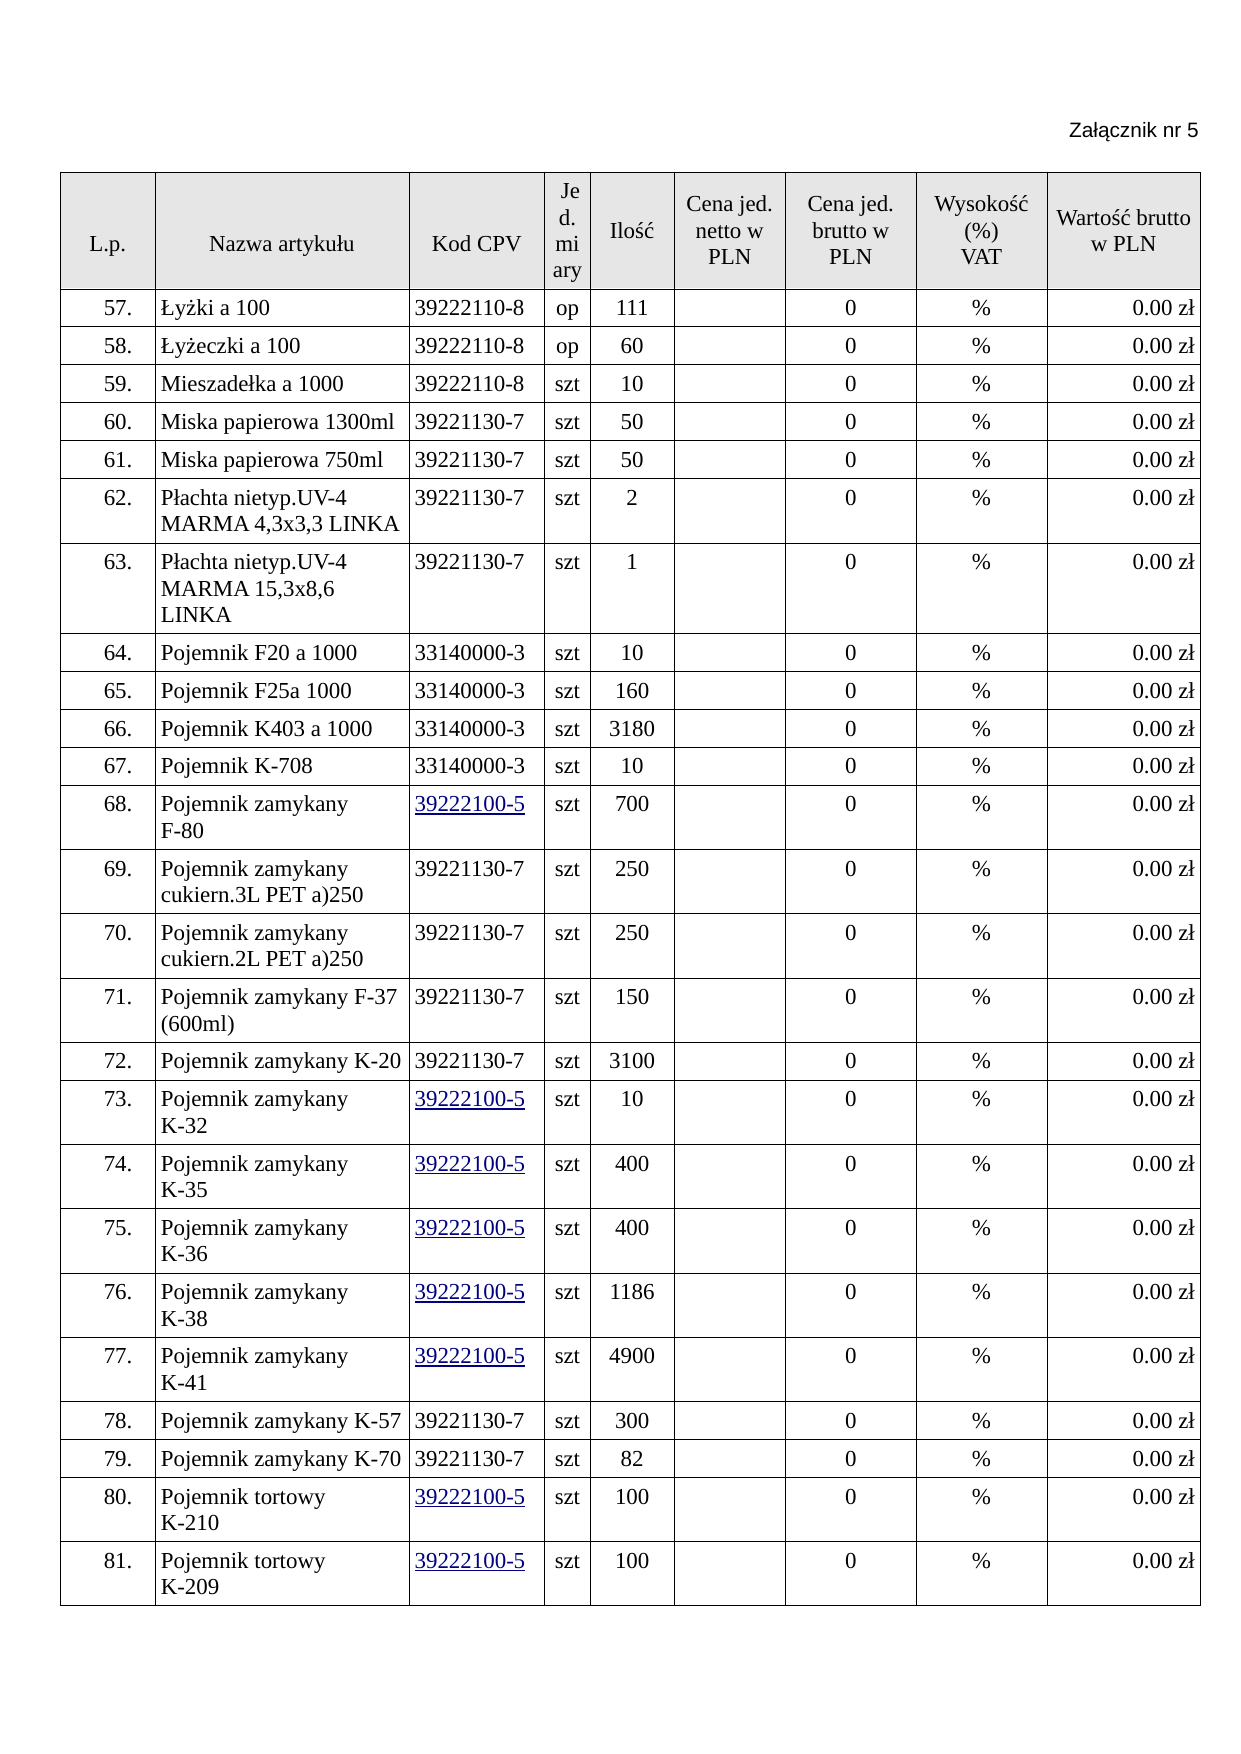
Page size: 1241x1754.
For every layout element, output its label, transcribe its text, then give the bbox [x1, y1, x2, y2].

table_cell % [917, 403, 1047, 440]
table_cell [675, 479, 785, 542]
table_cell 0,00 zł [1048, 786, 1200, 849]
table_cell 0 [786, 1338, 916, 1401]
table_cell 0 [786, 365, 916, 402]
table_cell [675, 1478, 785, 1541]
table_cell szt [545, 914, 590, 977]
table_cell 39222100-5 [410, 1274, 544, 1337]
table_cell 0,00 zł [1048, 1338, 1200, 1401]
table_cell [675, 441, 785, 478]
table_cell 39222100-5 [410, 1145, 544, 1208]
table_cell 0,00 zł [1048, 1478, 1200, 1541]
table_cell 39222100-5 [410, 1209, 544, 1272]
table_cell [61, 1402, 155, 1439]
table_cell 0 [786, 1145, 916, 1208]
table_cell [675, 1338, 785, 1401]
table_cell [675, 1145, 785, 1208]
table_cell % [917, 1478, 1047, 1541]
table_cell Pojemnik tortowy K-209 [156, 1542, 409, 1605]
table_cell [61, 786, 155, 849]
table_cell [61, 710, 155, 747]
table_cell 10 [591, 634, 674, 671]
table_cell 0,00 zł [1048, 914, 1200, 977]
table_cell 0,00 zł [1048, 1440, 1200, 1477]
table_cell % [917, 1542, 1047, 1605]
table_cell [675, 634, 785, 671]
table_cell % [917, 1081, 1047, 1144]
table_header Nazwa artykułu [156, 173, 409, 288]
table_cell 400 [591, 1209, 674, 1272]
table_cell [675, 1081, 785, 1144]
table_cell szt [545, 979, 590, 1042]
table_cell [61, 365, 155, 402]
table_cell 39221130-7 [410, 1402, 544, 1439]
table_cell szt [545, 1081, 590, 1144]
table_cell Pojemnik zamykany K-57 [156, 1402, 409, 1439]
table_cell 39222100-5 [410, 786, 544, 849]
table_cell [61, 914, 155, 977]
table_cell Pojemnik zamykany K-38 [156, 1274, 409, 1337]
table_cell [675, 786, 785, 849]
table_cell szt [545, 1440, 590, 1477]
table_header Kod CPV [410, 173, 544, 288]
table_cell 300 [591, 1402, 674, 1439]
table_cell 0 [786, 634, 916, 671]
table_cell Pojemnik zamykany K-20 [156, 1043, 409, 1080]
table_cell 0,00 zł [1048, 479, 1200, 542]
table_cell 0,00 zł [1048, 710, 1200, 747]
table_cell [61, 441, 155, 478]
table_cell szt [545, 1478, 590, 1541]
table_cell [675, 365, 785, 402]
table_cell 0,00 zł [1048, 850, 1200, 913]
table_cell % [917, 672, 1047, 709]
table_cell Pojemnik zamykany K-32 [156, 1081, 409, 1144]
table_cell Pojemnik tortowy K-210 [156, 1478, 409, 1541]
table_cell 0 [786, 979, 916, 1042]
table_cell szt [545, 1542, 590, 1605]
table_cell 10 [591, 1081, 674, 1144]
table_cell 400 [591, 1145, 674, 1208]
table_cell 0,00 zł [1048, 672, 1200, 709]
table_cell % [917, 786, 1047, 849]
table_cell szt [545, 748, 590, 785]
table_cell 0,00 zł [1048, 403, 1200, 440]
table_cell szt [545, 403, 590, 440]
table_header Wartość brutto w PLN [1048, 173, 1200, 288]
table_cell [61, 290, 155, 326]
table_cell 0,00 zł [1048, 327, 1200, 364]
table_cell [675, 850, 785, 913]
table_cell 39222100-5 [410, 1542, 544, 1605]
table_cell % [917, 1274, 1047, 1337]
table_cell Pojemnik K403 a 1000 [156, 710, 409, 747]
table_cell [61, 1274, 155, 1337]
table_cell 33140000-3 [410, 634, 544, 671]
table_cell % [917, 544, 1047, 633]
table_cell 0,00 zł [1048, 1209, 1200, 1272]
table_cell [61, 1338, 155, 1401]
table_cell 0,00 zł [1048, 1542, 1200, 1605]
table_cell 0 [786, 1440, 916, 1477]
table_cell 160 [591, 672, 674, 709]
table_cell [61, 748, 155, 785]
table_cell [675, 1542, 785, 1605]
table_cell 39222110-8 [410, 327, 544, 364]
table_cell [675, 1402, 785, 1439]
table_cell 0,00 zł [1048, 748, 1200, 785]
table_cell szt [545, 1274, 590, 1337]
table_cell 250 [591, 850, 674, 913]
table_cell szt [545, 365, 590, 402]
table_cell 1 [591, 544, 674, 633]
table_cell 0 [786, 1081, 916, 1144]
table_cell 0,00 zł [1048, 1274, 1200, 1337]
table_cell Pojemnik F25a 1000 [156, 672, 409, 709]
table_cell 0 [786, 1542, 916, 1605]
table_cell [675, 544, 785, 633]
table_cell % [917, 290, 1047, 326]
table_cell [61, 1043, 155, 1080]
table_cell 39222110-8 [410, 365, 544, 402]
table_cell % [917, 1145, 1047, 1208]
table_cell 60 [591, 327, 674, 364]
table_cell % [917, 634, 1047, 671]
table_cell Pojemnik zamykany K-41 [156, 1338, 409, 1401]
table_cell 50 [591, 441, 674, 478]
table_cell 2 [591, 479, 674, 542]
table_cell 0 [786, 441, 916, 478]
table_cell 0,00 zł [1048, 634, 1200, 671]
table_cell Pojemnik zamykany F-80 [156, 786, 409, 849]
table_cell [61, 634, 155, 671]
table_cell [61, 672, 155, 709]
table_cell 0 [786, 914, 916, 977]
table_cell [61, 1542, 155, 1605]
table_cell Pojemnik zamykany cukiern.2L PET a)250 [156, 914, 409, 977]
table_cell szt [545, 441, 590, 478]
table_cell op [545, 290, 590, 326]
table_cell 39221130-7 [410, 403, 544, 440]
table_cell [675, 327, 785, 364]
table_cell % [917, 1043, 1047, 1080]
table_cell 100 [591, 1542, 674, 1605]
table_cell szt [545, 634, 590, 671]
table_cell [675, 403, 785, 440]
table_cell % [917, 914, 1047, 977]
table_cell 39221130-7 [410, 979, 544, 1042]
table_cell 1186 [591, 1274, 674, 1337]
table_cell 3180 [591, 710, 674, 747]
table_cell szt [545, 710, 590, 747]
table_cell 0,00 zł [1048, 1081, 1200, 1144]
table_cell 39221130-7 [410, 914, 544, 977]
table_cell Miska papierowa 1300ml [156, 403, 409, 440]
table_cell [61, 479, 155, 542]
table_cell 0 [786, 290, 916, 326]
table_cell % [917, 1209, 1047, 1272]
table_header Cena jed. brutto w PLN [786, 173, 916, 288]
table_cell 0,00 zł [1048, 290, 1200, 326]
table_cell 39222100-5 [410, 1478, 544, 1541]
table_cell 0,00 zł [1048, 1402, 1200, 1439]
table_cell 39222100-5 [410, 1338, 544, 1401]
table_cell 82 [591, 1440, 674, 1477]
table_cell szt [545, 672, 590, 709]
table_cell Płachta nietyp.UV-4 MARMA 4,3x3,3 LINKA [156, 479, 409, 542]
table_cell 39222100-5 [410, 1081, 544, 1144]
table_cell 0,00 zł [1048, 1145, 1200, 1208]
table_cell 0 [786, 1402, 916, 1439]
table_cell 0 [786, 748, 916, 785]
table_cell 39221130-7 [410, 544, 544, 633]
table_cell 0,00 zł [1048, 1043, 1200, 1080]
table_cell 0 [786, 672, 916, 709]
table_cell Miska papierowa 750ml [156, 441, 409, 478]
table_cell % [917, 850, 1047, 913]
table_cell % [917, 1440, 1047, 1477]
table_cell 39221130-7 [410, 1043, 544, 1080]
table_cell Pojemnik zamykany K-70 [156, 1440, 409, 1477]
table_cell % [917, 327, 1047, 364]
table_cell [675, 914, 785, 977]
table_cell 0,00 zł [1048, 441, 1200, 478]
table_cell % [917, 748, 1047, 785]
table_cell [675, 710, 785, 747]
table_cell szt [545, 786, 590, 849]
table_cell % [917, 441, 1047, 478]
table_cell 0,00 zł [1048, 979, 1200, 1042]
table_cell 39221130-7 [410, 850, 544, 913]
table_cell 0 [786, 403, 916, 440]
table_cell szt [545, 850, 590, 913]
table_cell 0 [786, 1043, 916, 1080]
table_cell [675, 1274, 785, 1337]
table_cell % [917, 365, 1047, 402]
table_cell 700 [591, 786, 674, 849]
table_cell [675, 672, 785, 709]
table_cell [61, 544, 155, 633]
table_cell 0 [786, 786, 916, 849]
table_cell 0 [786, 479, 916, 542]
table_header Ilość [591, 173, 674, 288]
table_cell [61, 1478, 155, 1541]
table_cell 33140000-3 [410, 748, 544, 785]
table_cell 33140000-3 [410, 672, 544, 709]
table_cell Pojemnik zamykany cukiern.3L PET a)250 [156, 850, 409, 913]
table_cell [61, 403, 155, 440]
table_cell 0 [786, 544, 916, 633]
table_header Cena jed. netto w PLN [675, 173, 785, 288]
table_cell [61, 1145, 155, 1208]
table_cell Łyżki a 100 [156, 290, 409, 326]
table_cell 39221130-7 [410, 1440, 544, 1477]
table_cell 10 [591, 365, 674, 402]
table_cell 0 [786, 327, 916, 364]
table_cell [61, 327, 155, 364]
table_header Wysokość (%) VAT [917, 173, 1047, 288]
table_cell 39222110-8 [410, 290, 544, 326]
table_header L.p. [61, 173, 155, 288]
table_cell szt [545, 1043, 590, 1080]
table_cell Płachta nietyp.UV-4 MARMA 15,3x8,6 LINKA [156, 544, 409, 633]
table_cell 0 [786, 1478, 916, 1541]
table_cell szt [545, 1209, 590, 1272]
table_cell szt [545, 1402, 590, 1439]
table_cell % [917, 1402, 1047, 1439]
table_cell 100 [591, 1478, 674, 1541]
table_cell szt [545, 544, 590, 633]
table_cell Pojemnik F20 a 1000 [156, 634, 409, 671]
table_cell % [917, 710, 1047, 747]
table_cell 10 [591, 748, 674, 785]
table_cell [675, 1043, 785, 1080]
table_cell [61, 1081, 155, 1144]
table_cell % [917, 479, 1047, 542]
table_cell op [545, 327, 590, 364]
table_cell 0 [786, 1209, 916, 1272]
table_cell Pojemnik zamykany K-36 [156, 1209, 409, 1272]
table_header Jed. miary [545, 173, 590, 288]
table_cell Pojemnik K-708 [156, 748, 409, 785]
table_cell Pojemnik zamykany F-37 (600ml) [156, 979, 409, 1042]
table_cell Łyżeczki a 100 [156, 327, 409, 364]
table_cell Mieszadełka a 1000 [156, 365, 409, 402]
table_cell % [917, 979, 1047, 1042]
table_cell 39221130-7 [410, 479, 544, 542]
table_cell 4900 [591, 1338, 674, 1401]
table_cell 0 [786, 1274, 916, 1337]
table_cell szt [545, 479, 590, 542]
table_cell 50 [591, 403, 674, 440]
table_cell [675, 1209, 785, 1272]
table_cell 0 [786, 850, 916, 913]
table_cell 33140000-3 [410, 710, 544, 747]
table_cell % [917, 1338, 1047, 1401]
table_cell 0,00 zł [1048, 365, 1200, 402]
table_cell 0 [786, 710, 916, 747]
table_cell [61, 979, 155, 1042]
table_cell [675, 979, 785, 1042]
table_cell 111 [591, 290, 674, 326]
table_cell 150 [591, 979, 674, 1042]
table_cell [61, 1209, 155, 1272]
table_cell 3100 [591, 1043, 674, 1080]
table_cell 39221130-7 [410, 441, 544, 478]
table_cell 250 [591, 914, 674, 977]
table_cell szt [545, 1145, 590, 1208]
table_cell szt [545, 1338, 590, 1401]
table_cell [61, 850, 155, 913]
table_cell 0,00 zł [1048, 544, 1200, 633]
table_cell [61, 1440, 155, 1477]
table_cell Pojemnik zamykany K-35 [156, 1145, 409, 1208]
table_cell [675, 748, 785, 785]
table_cell [675, 1440, 785, 1477]
table_cell [675, 290, 785, 326]
